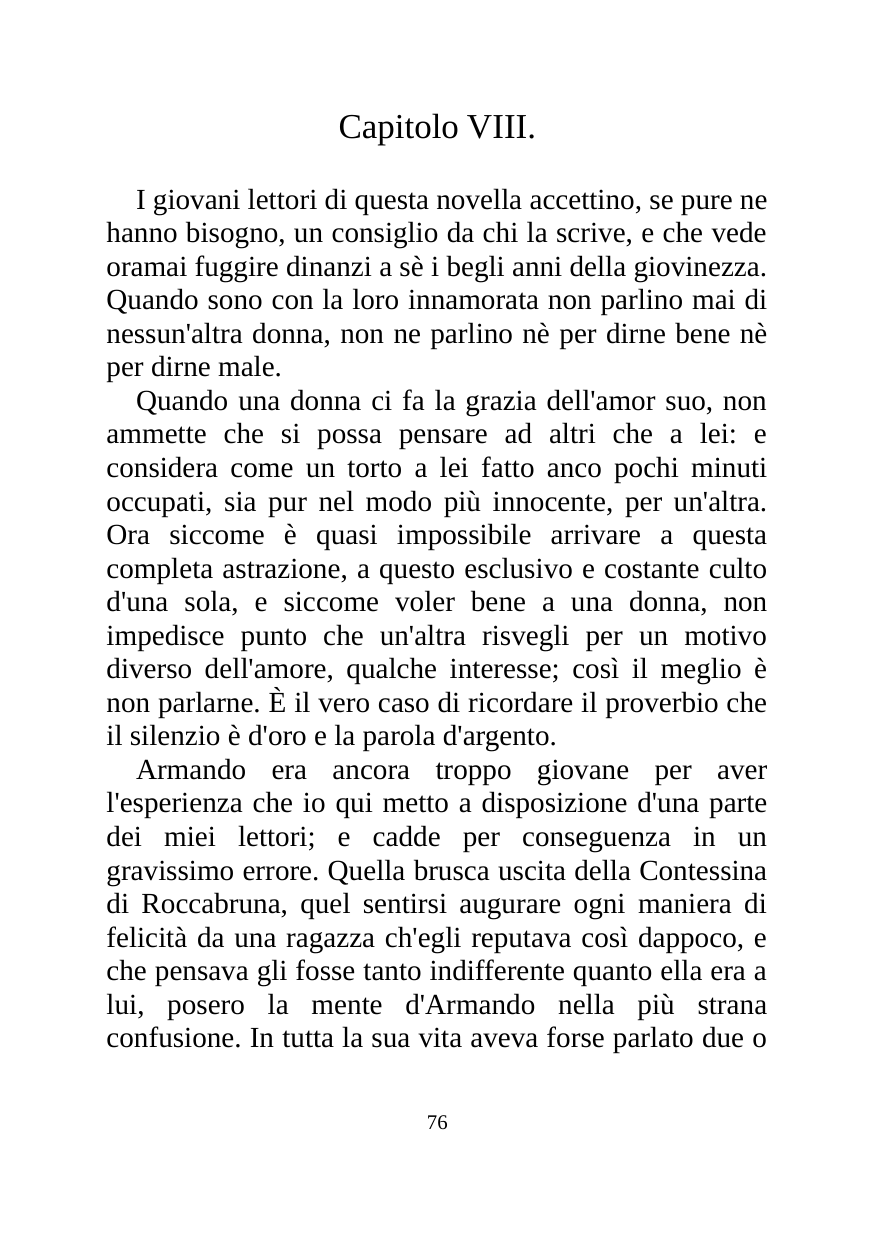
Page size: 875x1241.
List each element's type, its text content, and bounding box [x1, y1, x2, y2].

subtitle Capitolo VIII. [106, 106, 768, 146]
text I giovani lettori di questa novella accettino, se pure ne hanno bisogno, un consiglio da chi la scrive, e che vede oramai fuggire dinanzi a sè i begli anni della giovinezza. Quando sono con la loro innamorata non parlino mai di nessun'altra donna, non ne parlino nè per dirne bene nè per dirne male. [106, 182, 768, 383]
text Quando una donna ci fa la grazia dell'amor suo, non ammette che si possa pensare ad altri che a lei: e considera come un torto a lei fatto anco pochi minuti occupati, sia pur nel modo più innocente, per un'altra. Ora siccome è quasi impossibile arrivare a questa completa astrazione, a questo esclusivo e costante culto d'una sola, e siccome voler bene a una donna, non impedisce punto che un'altra risvegli per un motivo diverso dell'amore, qualche interesse; così il meglio è non parlarne. È il vero caso di ricordare il proverbio che il silenzio è d'oro e la parola d'argento. [106, 383, 768, 752]
text Armando era ancora troppo giovane per aver l'esperienza che io qui metto a disposizione d'una parte dei miei lettori; e cadde per conseguenza in un gravissimo errore. Quella brusca uscita della Contessina di Roccabruna, quel sentirsi augurare ogni maniera di felicità da una ragazza ch'egli reputava così dappoco, e che pensava gli fosse tanto indifferente quanto ella era a lui, posero la mente d'Armando nella più strana confusione. In tutta la sua vita aveva forse parlato due o [106, 752, 768, 1054]
